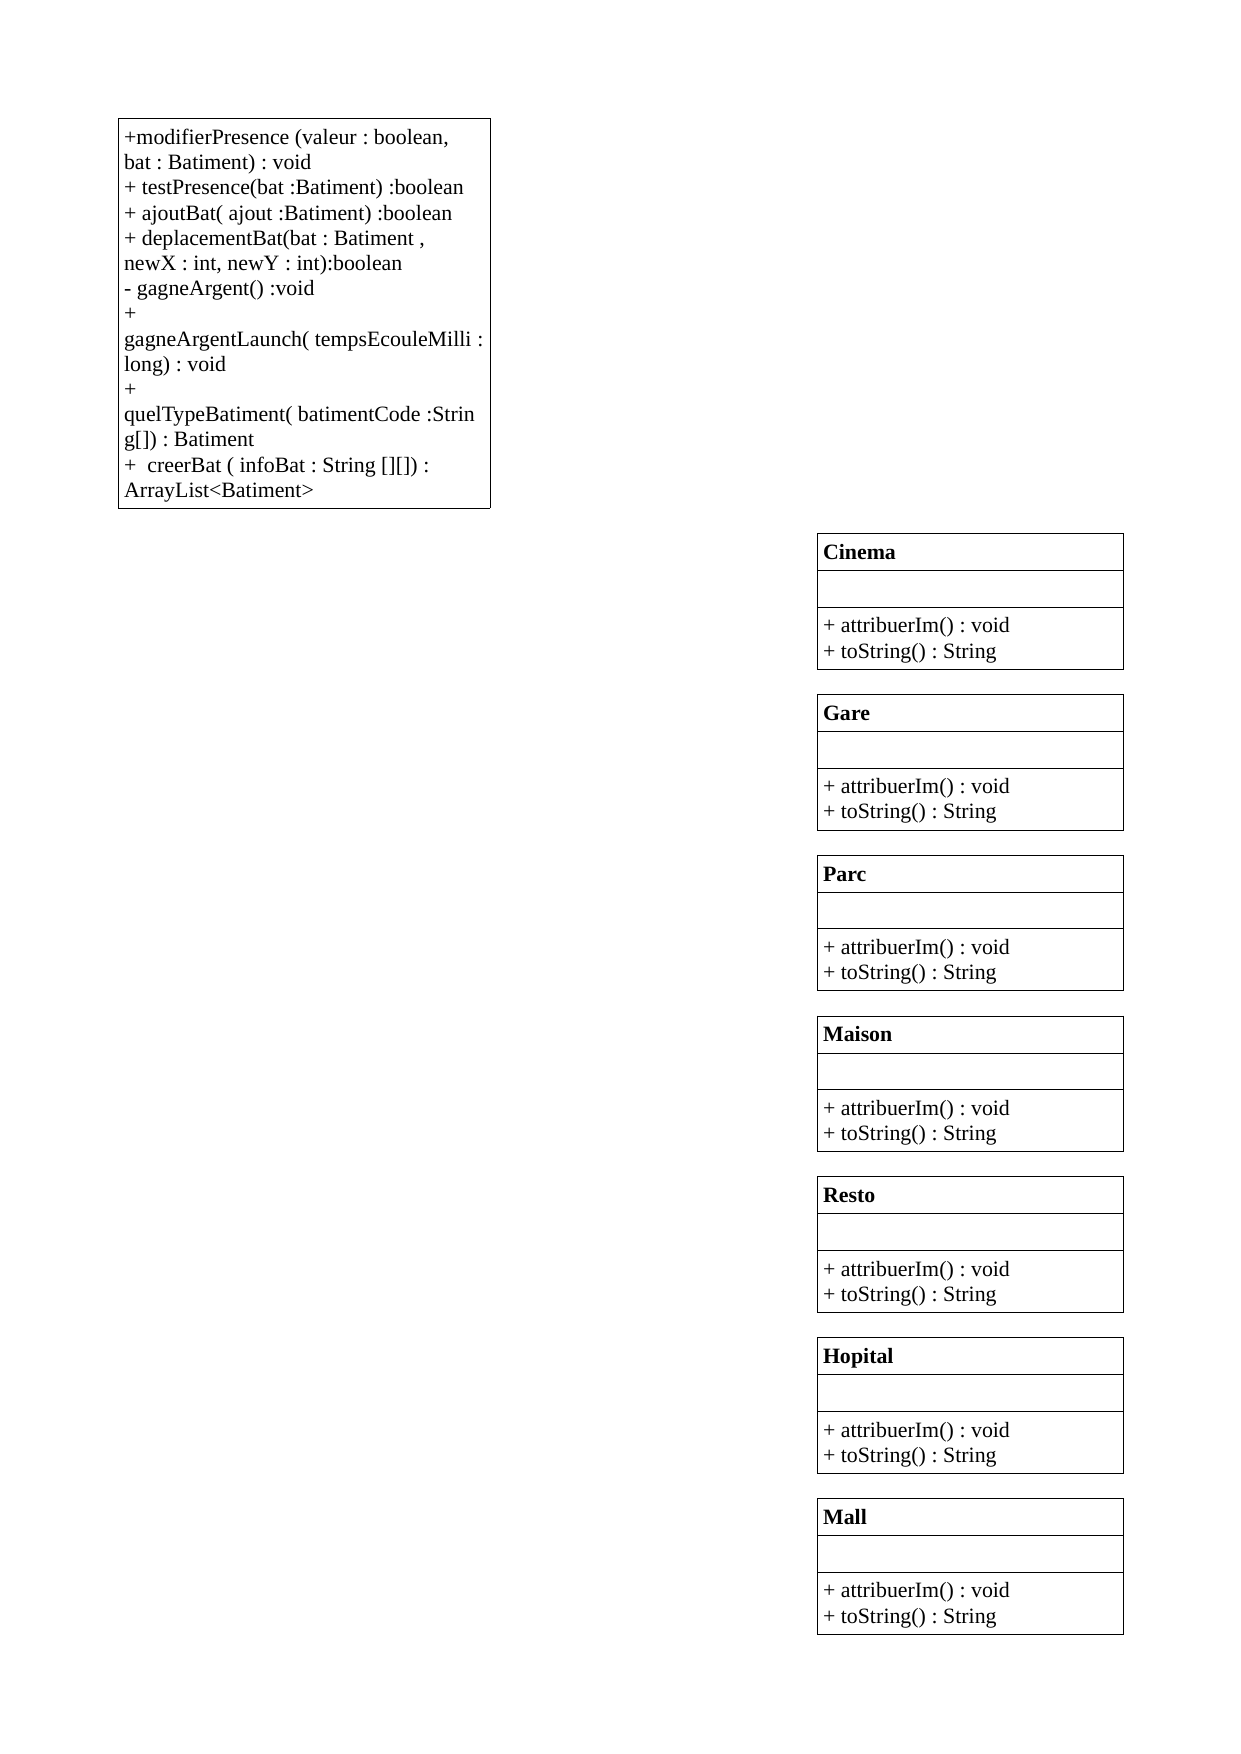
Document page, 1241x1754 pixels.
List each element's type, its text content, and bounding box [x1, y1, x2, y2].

table_header Gare [818, 695, 1123, 731]
table_cell + attribuerIm() : void + toString() : String [818, 608, 1123, 669]
table_cell +modifierPresence (valeur : boolean, bat : Batiment) : void + testPresence(bat :Batiment) :boolean + ajoutBat( ajout :Batiment) :boolean + deplacementBat(bat : Batiment , newX : int, newY : int):boolean - gagneArgent() :void + gagneArgentLaunch( tempsEcouleMilli : long) : void + quelTypeBatiment( batimentCode :String[]) : Batiment + creerBat ( infoBat : String [][]) : ArrayList<Batiment> [119, 119, 490, 508]
table_cell + attribuerIm() : void + toString() : String [818, 929, 1123, 990]
table_cell + attribuerIm() : void + toString() : String [818, 1090, 1123, 1151]
table_header Resto [818, 1177, 1123, 1213]
table_cell + attribuerIm() : void + toString() : String [818, 1573, 1123, 1634]
table_cell [818, 893, 1123, 928]
table_header Hopital [818, 1338, 1123, 1374]
table_cell [818, 732, 1123, 767]
table_cell + attribuerIm() : void + toString() : String [818, 1412, 1123, 1473]
table_header Mall [818, 1499, 1123, 1535]
table_cell [818, 1054, 1123, 1089]
table_cell + attribuerIm() : void + toString() : String [818, 1251, 1123, 1312]
table_cell [818, 1375, 1123, 1411]
table_cell [818, 1536, 1123, 1572]
table_cell + attribuerIm() : void + toString() : String [818, 769, 1123, 829]
table_header Cinema [818, 534, 1123, 570]
table_cell [818, 1214, 1123, 1250]
table_header Parc [818, 856, 1123, 892]
table_cell [818, 571, 1123, 607]
table_header Maison [818, 1017, 1123, 1052]
